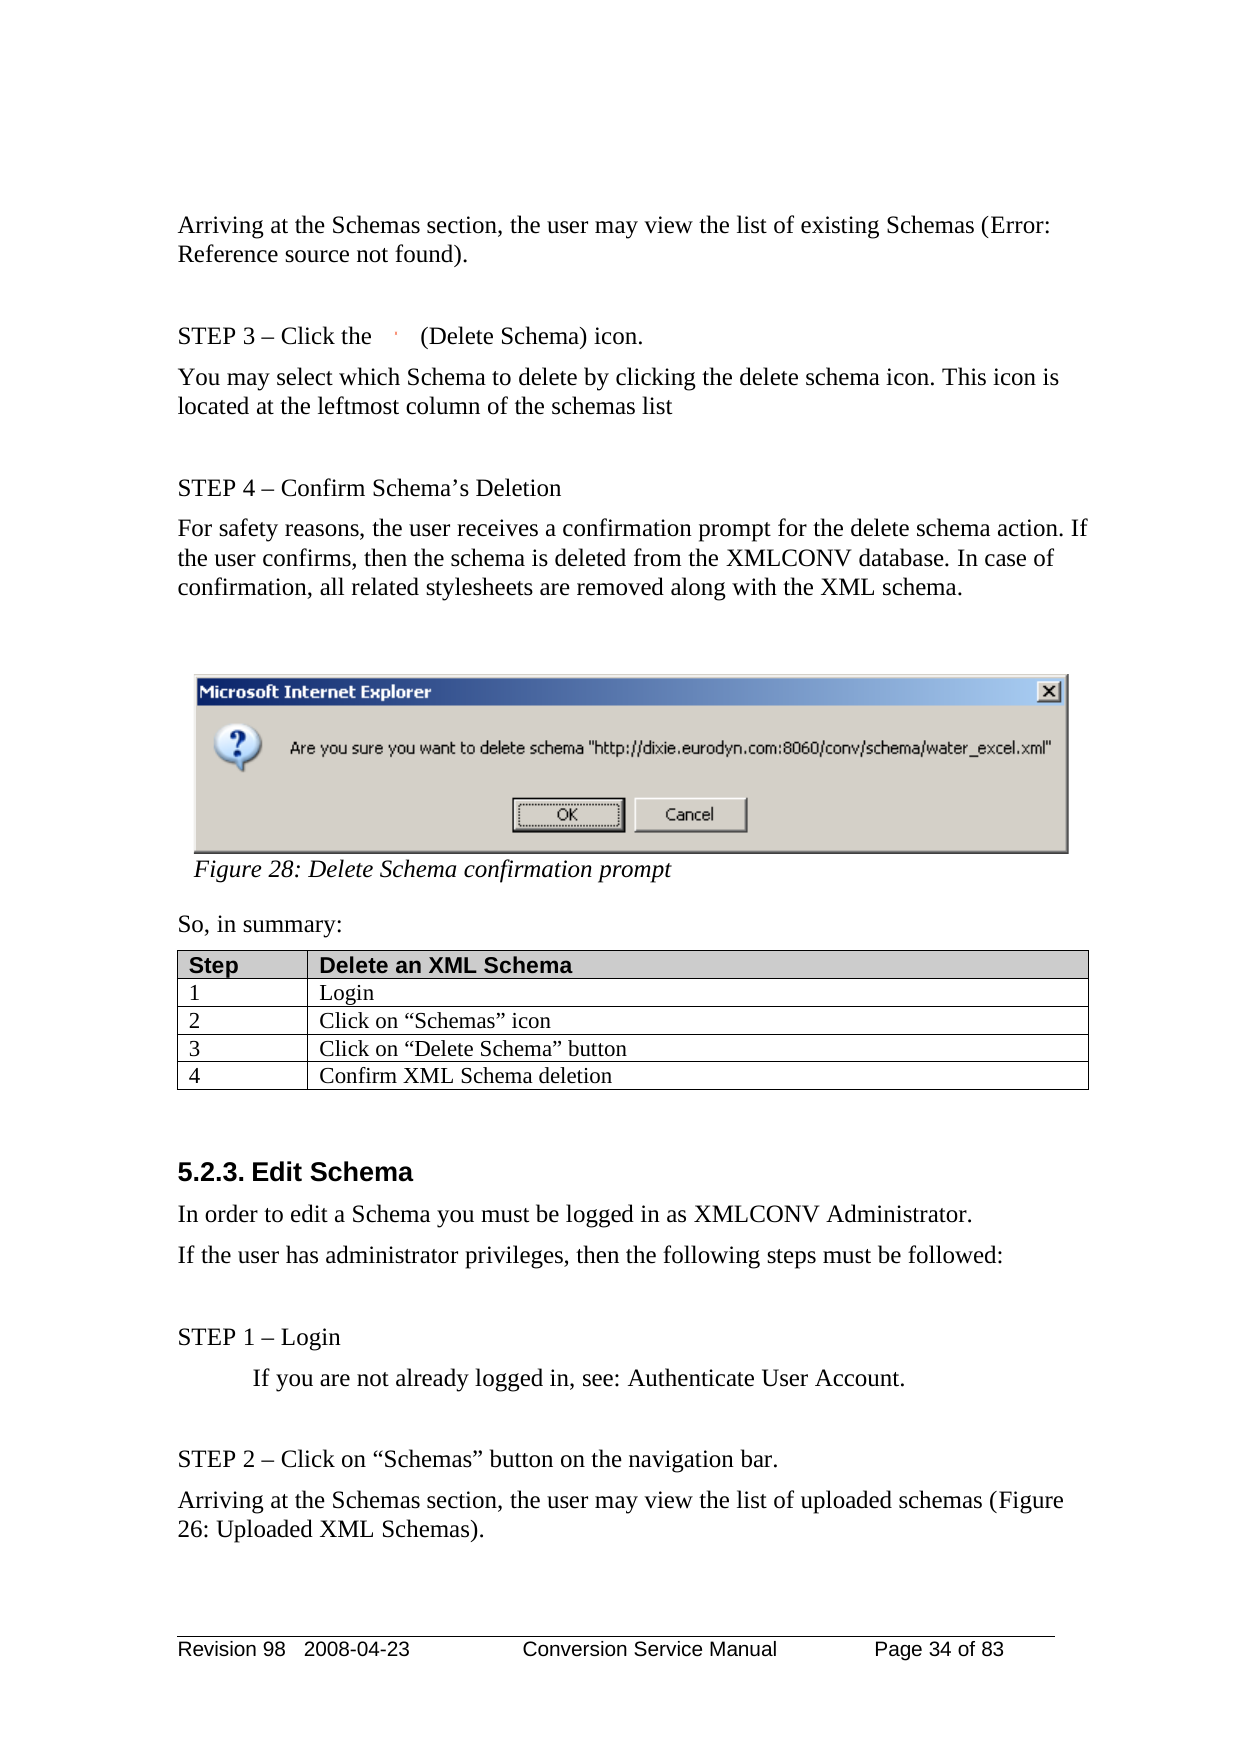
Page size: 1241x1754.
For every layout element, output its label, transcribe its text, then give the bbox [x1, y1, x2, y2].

table_cell Confirm XML Schema deletion [308, 1062, 1088, 1089]
table_cell Click on “Schemas” icon [308, 1007, 1088, 1033]
text STEP 3 – Click the (Delete Schema) icon. [177, 321, 1092, 350]
text STEP 4 – Confirm Schema’s Deletion [177, 472, 1092, 502]
text If you are not already logged in, see: Authenticate User Account. [177, 1362, 1092, 1391]
text STEP 2 – Click on “Schemas” button on the navigation bar. [177, 1444, 1092, 1473]
table_cell 3 [178, 1035, 307, 1061]
text STEP 1 – Login [177, 1322, 1092, 1351]
text So, in summary: [177, 909, 1092, 938]
text If the user has administrator privileges, then the following steps must be followed: [177, 1240, 1092, 1269]
subtitle Edit Schema [177, 1156, 1092, 1187]
table_header Step [178, 951, 307, 978]
text You may select which Schema to delete by clicking the delete schema icon. This icon is located at the leftmost column of the schemas list [177, 362, 1092, 420]
text Arriving at the Schemas section, the user may view the list of uploaded schemas (Figure 26: Uploaded XML Schemas). [177, 1485, 1092, 1543]
table_cell 1 [178, 979, 307, 1006]
table_cell Click on “Delete Schema” button [308, 1035, 1088, 1061]
table_cell 4 [178, 1062, 307, 1089]
table_cell 2 [178, 1007, 307, 1033]
table_cell Login [308, 979, 1088, 1006]
picture [193, 674, 1069, 854]
text Figure 28: Delete Schema confirmation prompt [194, 854, 1068, 883]
text For safety reasons, the user receives a confirmation prompt for the delete schema action. If the user confirms, then the schema is deleted from the XMLCONV database. In case of confirmation, all related stylesheets are removed along with the XML schema. [177, 513, 1092, 601]
text Arriving at the Schemas section, the user may view the list of existing Schemas (). [177, 210, 1092, 268]
table_header Delete an XML Schema [308, 951, 1088, 978]
text In order to edit a Schema you must be logged in as XMLCONV Administrator. [177, 1199, 1092, 1228]
